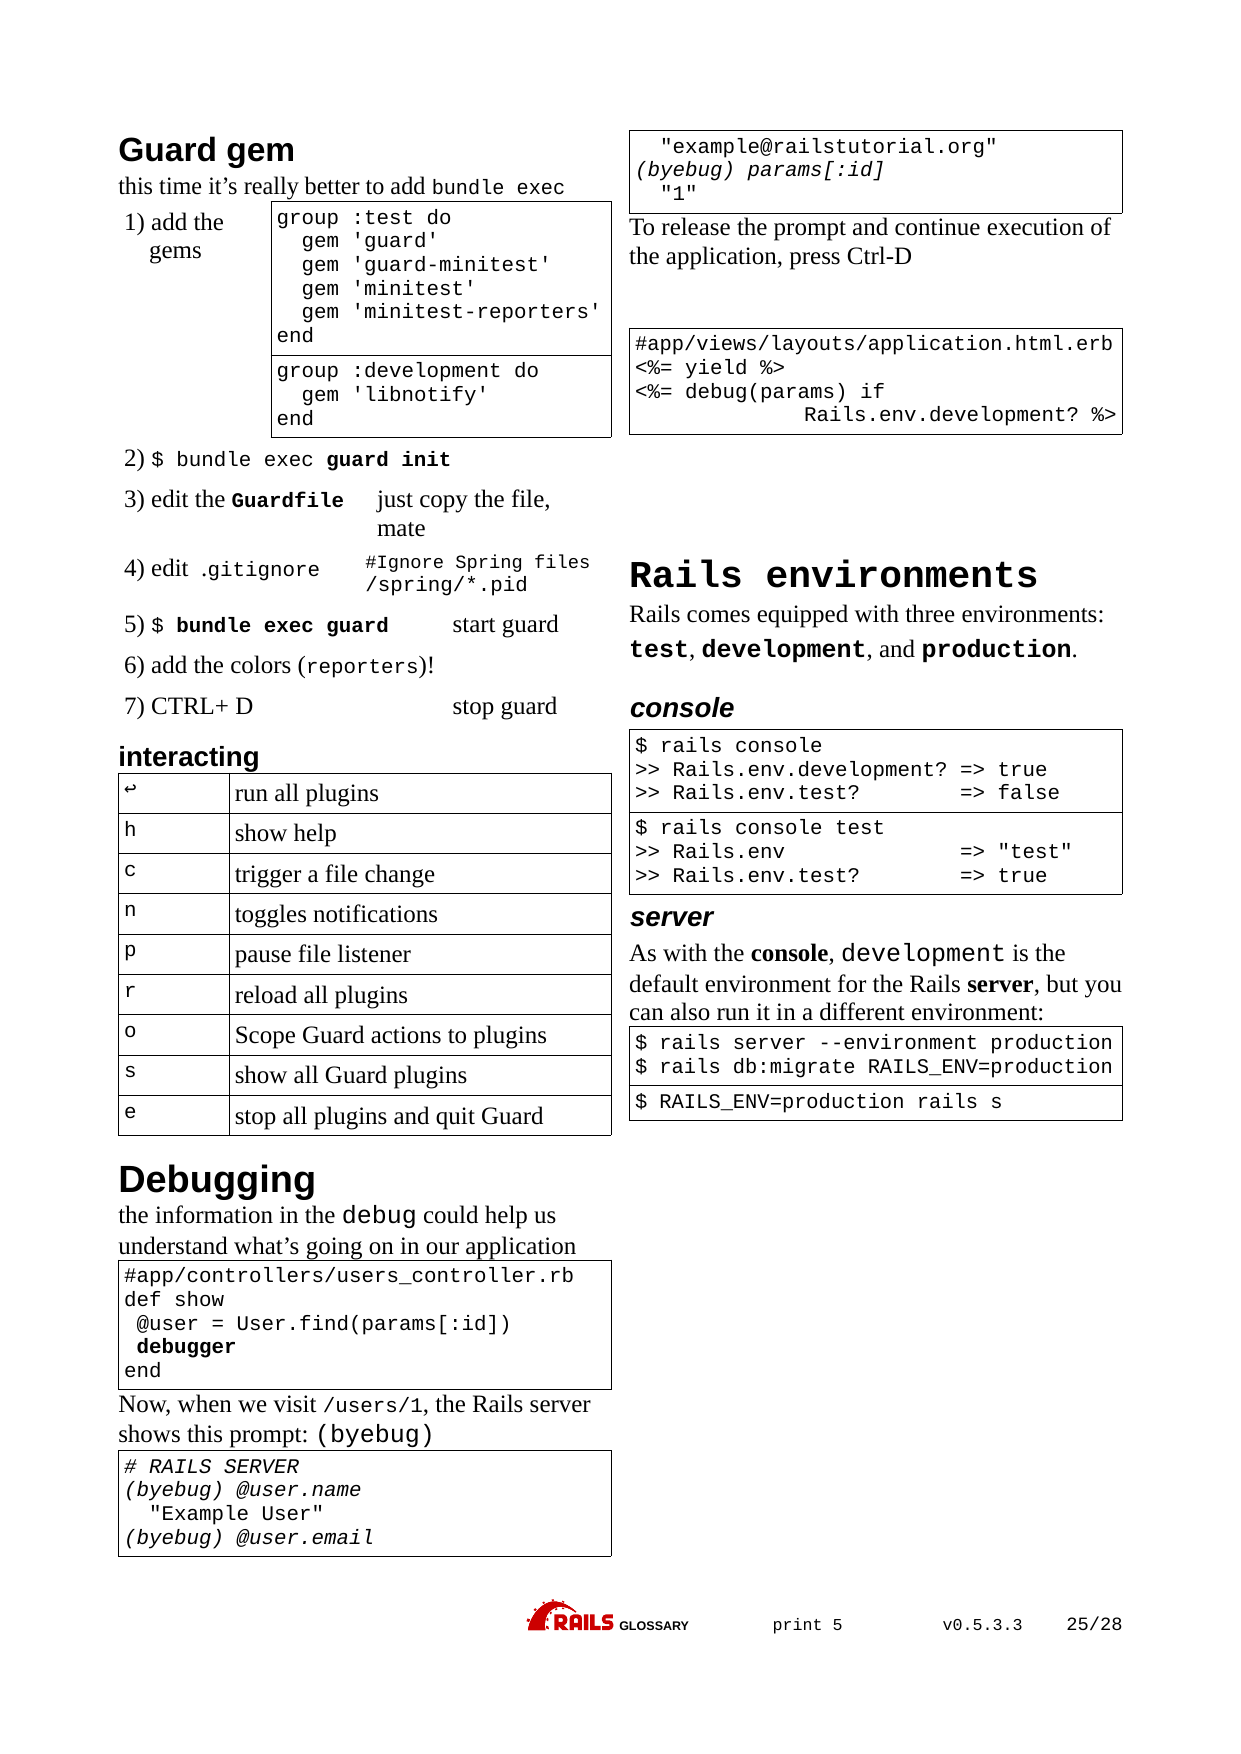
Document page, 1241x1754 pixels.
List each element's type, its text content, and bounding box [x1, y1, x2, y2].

subtitle Rails environments [629, 556, 1122, 599]
table_cell o [119, 1015, 229, 1054]
table_cell pause file listener [230, 935, 611, 974]
table_header group :test do gem 'guard' gem 'guard-minitest' gem 'minitest' gem 'minitest-reporters' end [272, 202, 611, 354]
table_cell $ RAILS_ENV=production rails s [630, 1086, 1122, 1120]
table_cell 7) CTRL+ D [118, 686, 447, 726]
table_cell stop guard [447, 686, 611, 726]
text As with the console, development is the default environment for the Rails server, but you can also run it in a different environment: [629, 938, 1122, 1026]
text To release the prompt and continue execution of the application, press Ctrl-D [629, 214, 1122, 270]
table_cell 2) $ bundle exec guard init [118, 437, 611, 478]
table_cell [447, 645, 611, 686]
table_cell trigger a file change [230, 854, 611, 893]
table_cell s [119, 1056, 229, 1095]
table_header "example@railstutorial.org" (byebug) params[:id] "1" [630, 131, 1122, 212]
table_cell group :development do gem 'libnotify' end [272, 356, 611, 437]
table_header $ rails console >> Rails.env.development? => true >> Rails.env.test? => false [630, 730, 1122, 812]
table_cell 6) add the colors (reporters)! [118, 645, 447, 686]
table_cell r [119, 975, 229, 1014]
subtitle Guard gem [118, 130, 611, 168]
table_header 1) add the gems [118, 201, 271, 354]
subtitle Debugging [118, 1156, 611, 1200]
table_cell reload all plugins [230, 975, 611, 1014]
table_cell Scope Guard actions to plugins [230, 1015, 611, 1054]
table_cell just copy the file, mate [371, 478, 611, 547]
text Now, when we visit /users/1, the Rails server shows this prompt: (byebug) [118, 1390, 611, 1450]
table_cell 5) $ bundle exec guard [118, 604, 447, 644]
table_cell start guard [447, 604, 611, 644]
table_cell n [119, 894, 229, 934]
table_header # RAILS SERVER (byebug) @user.name "Example User" (byebug) @user.email [119, 1451, 611, 1556]
text this time it’s really better to add bundle exec [118, 171, 611, 201]
table_header #app/views/layouts/application.html.erb <%= yield %> <%= debug(params) if Rails.env.development? %> [630, 329, 1122, 434]
subtitle interacting [118, 741, 611, 772]
table_cell h [119, 814, 229, 853]
table_header run all plugins [230, 774, 611, 813]
table_cell stop all plugins and quit Guard [230, 1096, 611, 1135]
table_cell toggles notifications [230, 894, 611, 934]
table_cell #Ignore Spring files /spring/*.pid [360, 547, 611, 603]
table_cell 3) edit the Guardfile [118, 478, 371, 547]
table_header ↩ [119, 774, 229, 813]
table_cell [118, 355, 271, 437]
table_cell c [119, 854, 229, 893]
table_cell e [119, 1096, 229, 1135]
text Rails comes equipped with three environments: test, development, and production. [629, 599, 1122, 664]
subtitle server [630, 900, 1122, 932]
table_cell $ rails console test >> Rails.env => "test" >> Rails.env.test? => true [630, 813, 1122, 894]
table_cell 4) edit .gitignore [118, 547, 359, 603]
table_cell show help [230, 814, 611, 853]
table_cell show all Guard plugins [230, 1056, 611, 1095]
subtitle console [630, 691, 1122, 723]
table_header $ rails server --environment production $ rails db:migrate RAILS_ENV=production [630, 1027, 1122, 1085]
table_cell p [119, 935, 229, 974]
table_header #app/controllers/users_controller.rb def show @user = User.find(params[:id]) debugger end [119, 1261, 611, 1389]
text the information in the debug could help us understand what’s going on in our application [118, 1200, 611, 1259]
